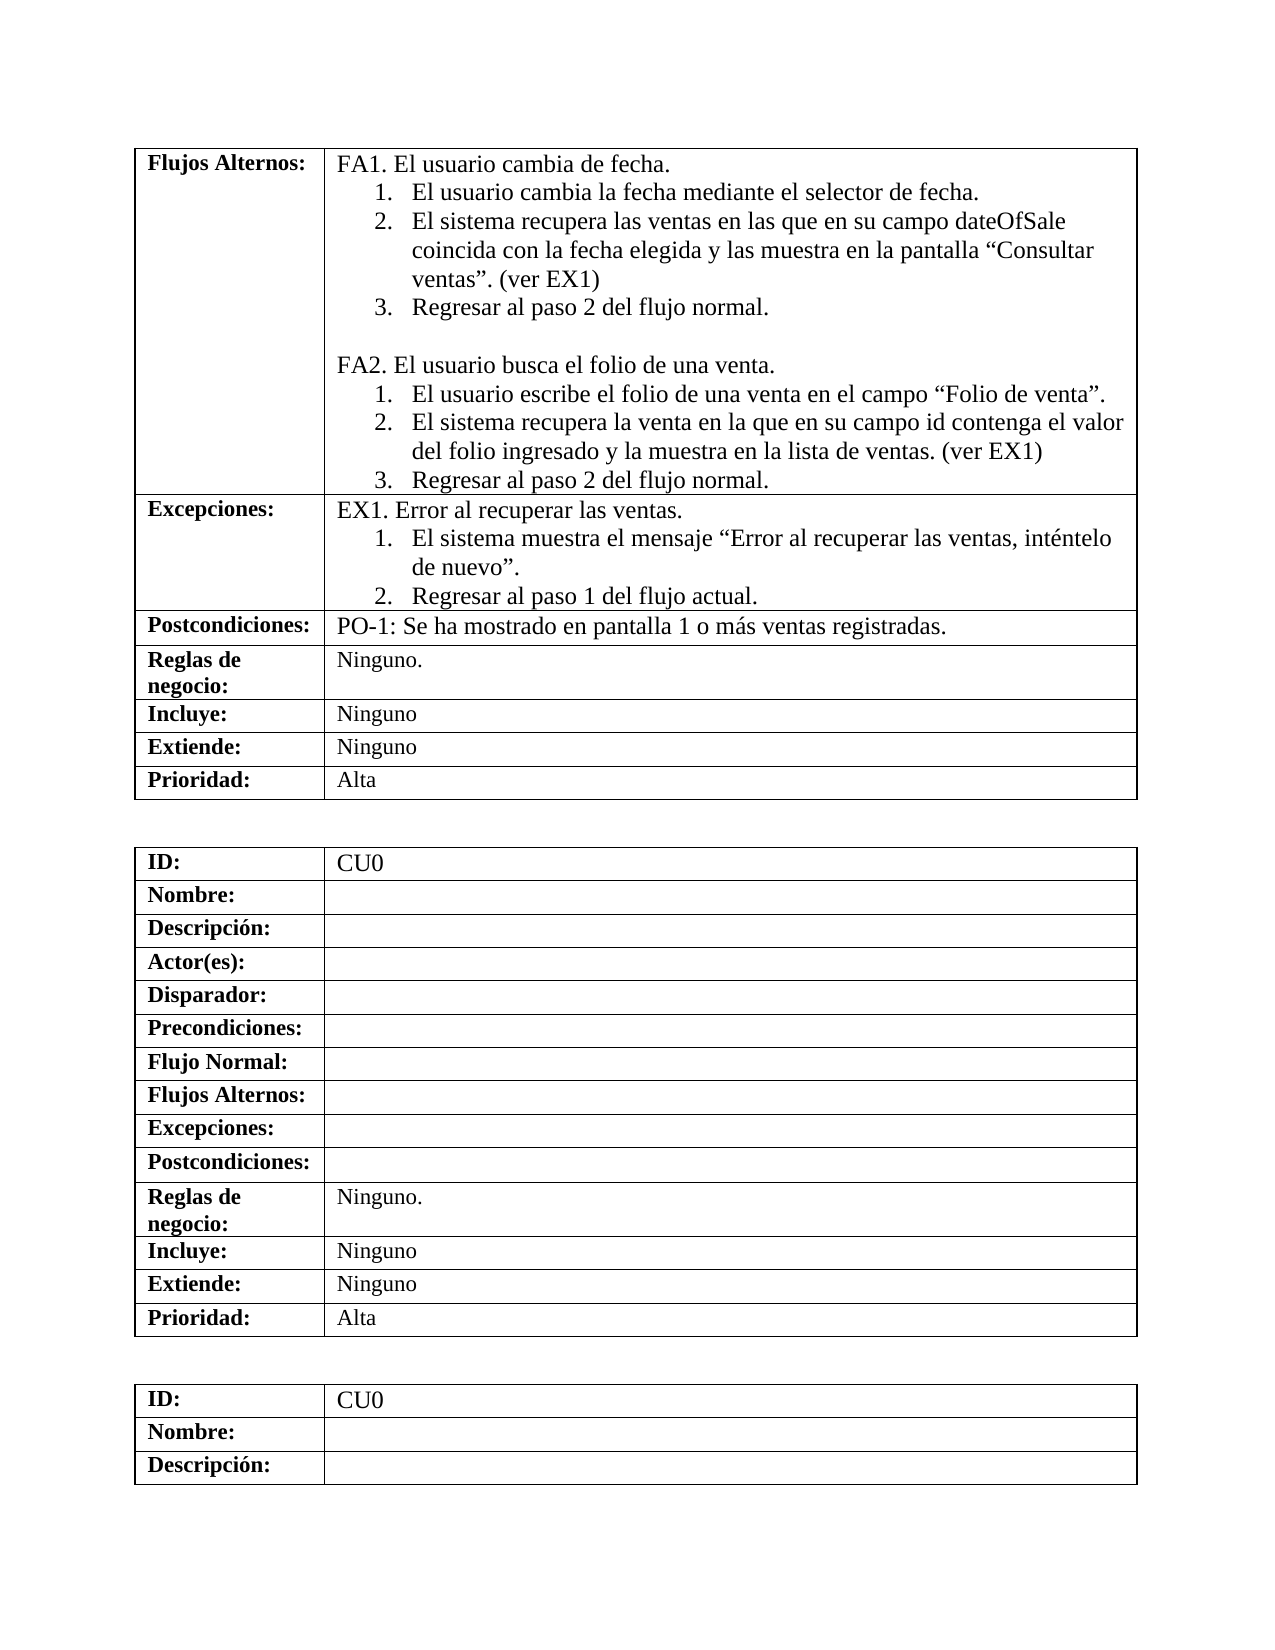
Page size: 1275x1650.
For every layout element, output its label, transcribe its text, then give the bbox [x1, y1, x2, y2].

table_cell Reglas de negocio: [136, 1183, 324, 1236]
table_cell Incluye: [136, 700, 324, 732]
table_cell Excepciones: [136, 495, 324, 610]
table_cell Alta [325, 1304, 1136, 1336]
table_header CU0 [325, 1385, 1136, 1417]
table_cell Flujos Alternos: [136, 149, 324, 494]
table_cell Ninguno. [325, 1183, 1136, 1236]
table_cell Postcondiciones: [136, 611, 324, 645]
table_cell Ninguno. [325, 646, 1136, 699]
table_cell [325, 915, 1136, 947]
table_cell Alta [325, 767, 1136, 799]
table_cell Prioridad: [136, 1304, 324, 1336]
table_cell Descripción: [136, 915, 324, 947]
table_cell Ninguno [325, 1270, 1136, 1303]
table_cell [325, 1418, 1136, 1451]
table_cell Reglas de negocio: [136, 646, 324, 699]
table_header CU0 [325, 848, 1136, 880]
table_cell Flujos Alternos: [136, 1081, 324, 1113]
table_cell [325, 1115, 1136, 1147]
table_header ID: [136, 848, 324, 880]
table_cell Actor(es): [136, 948, 324, 980]
table_cell Ninguno [325, 1237, 1136, 1269]
table_cell FA1. El usuario cambia de fecha. El usuario cambia la fecha mediante el selector de fecha. El sistema recupera las ventas en las que en su campo dateOfSale coincida con la fecha elegida y las muestra en la pantalla “Consultar ventas”. (ver EX1) Regresar al paso 2 del flujo normal. FA2. El usuario busca el folio de una venta. El usuario escribe el folio de una venta en el campo “Folio de venta”. El sistema recupera la venta en la que en su campo id contenga el valor del folio ingresado y la muestra en la lista de ventas. (ver EX1) Regresar al paso 2 del flujo normal. [325, 149, 1136, 494]
table_cell [325, 981, 1136, 1013]
table_cell [325, 1015, 1136, 1047]
table_cell Descripción: [136, 1452, 324, 1484]
table_cell [325, 881, 1136, 913]
table_cell Incluye: [136, 1237, 324, 1269]
table_cell Extiende: [136, 1270, 324, 1303]
table_cell Postcondiciones: [136, 1148, 324, 1182]
table_header ID: [136, 1385, 324, 1417]
table_cell PO-1: Se ha mostrado en pantalla 1 o más ventas registradas. [325, 611, 1136, 645]
table_cell [325, 1452, 1136, 1484]
table_cell [325, 1148, 1136, 1182]
table_cell Extiende: [136, 733, 324, 766]
table_cell Prioridad: [136, 767, 324, 799]
table_cell Nombre: [136, 881, 324, 913]
table_cell Ninguno [325, 700, 1136, 732]
table_cell [325, 948, 1136, 980]
table_cell EX1. Error al recuperar las ventas. El sistema muestra el mensaje “Error al recuperar las ventas, inténtelo de nuevo”. Regresar al paso 1 del flujo actual. [325, 495, 1136, 610]
table_cell [325, 1048, 1136, 1080]
table_cell Ninguno [325, 733, 1136, 766]
table_cell Disparador: [136, 981, 324, 1013]
table_cell Flujo Normal: [136, 1048, 324, 1080]
table_cell Excepciones: [136, 1115, 324, 1147]
table_cell [325, 1081, 1136, 1113]
table_cell Precondiciones: [136, 1015, 324, 1047]
table_cell Nombre: [136, 1418, 324, 1451]
